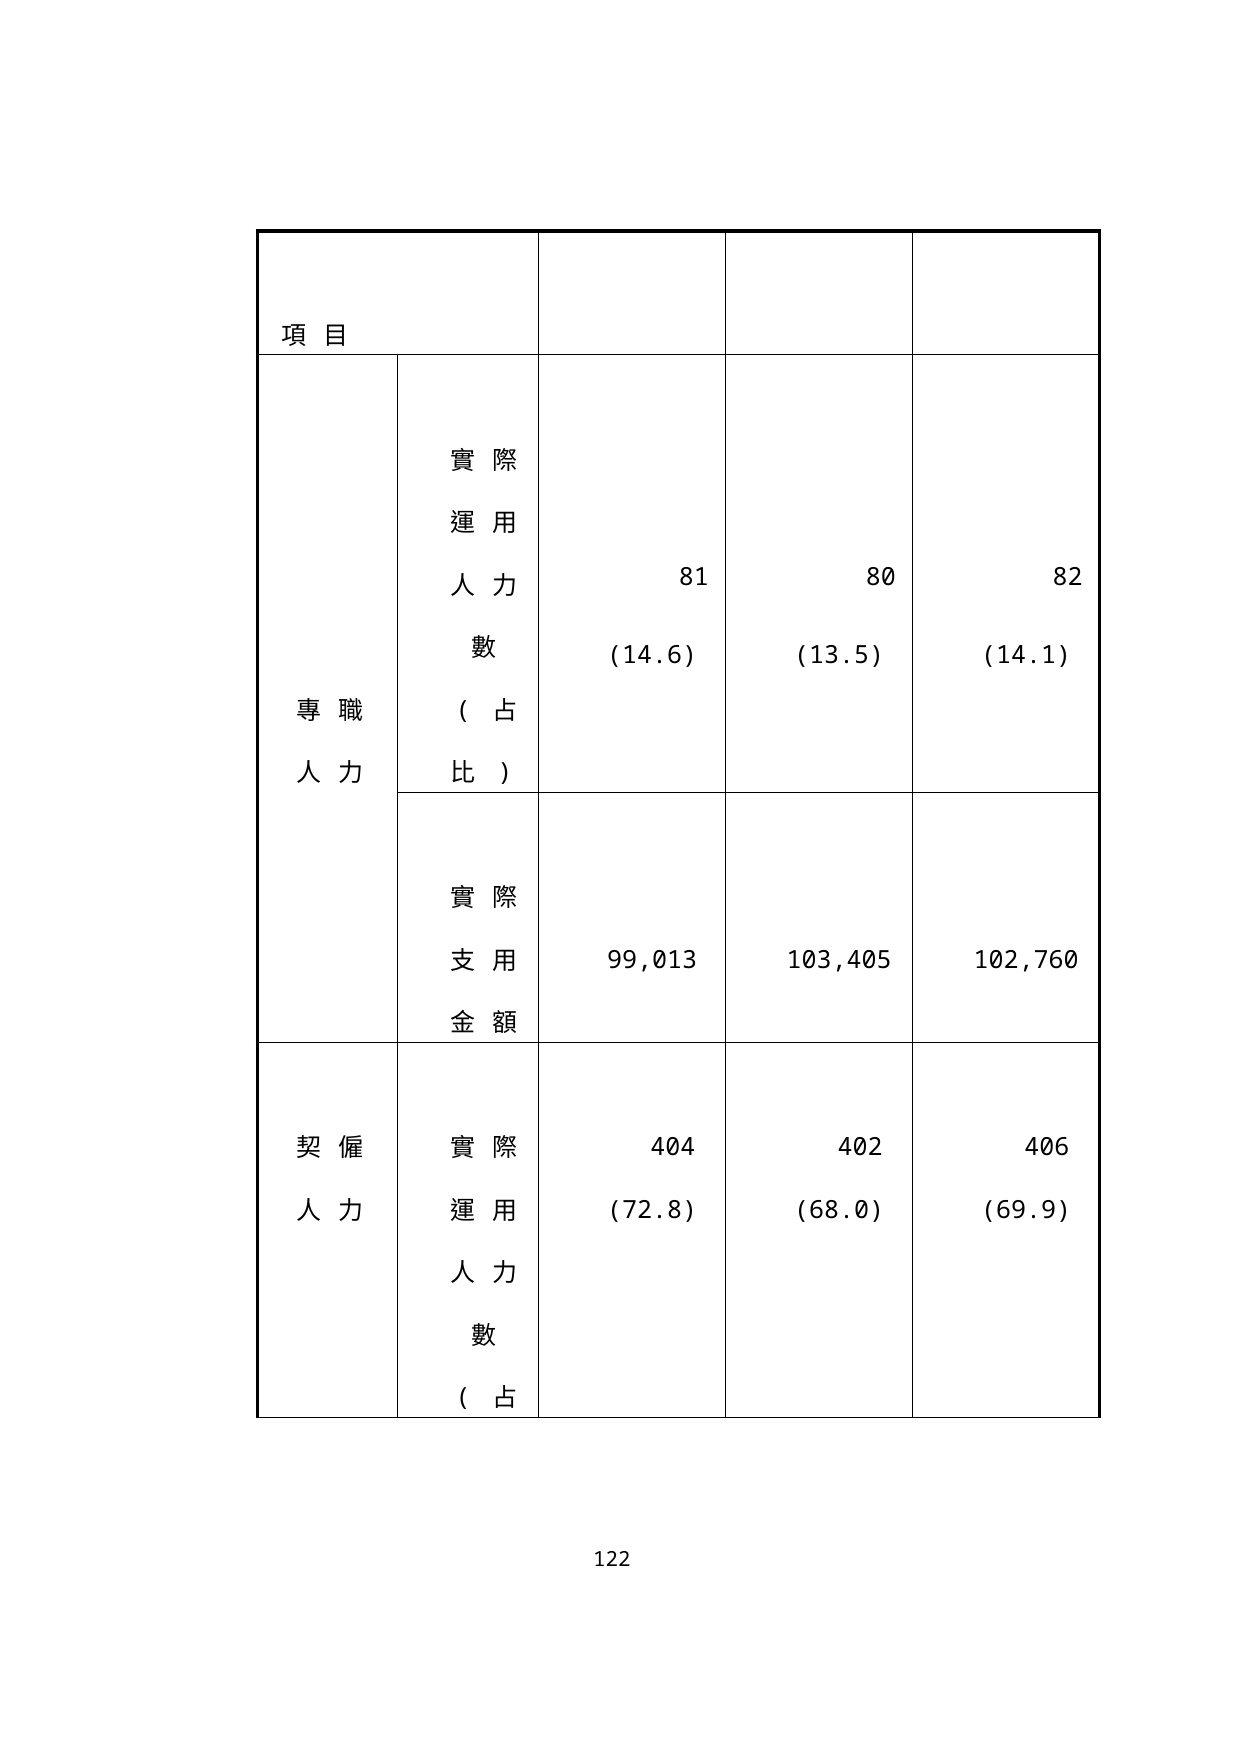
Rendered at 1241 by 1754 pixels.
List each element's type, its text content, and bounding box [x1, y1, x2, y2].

table_cell 402 (68.0) [726, 1043, 912, 1417]
table_cell 契僱人力 [259, 1043, 397, 1417]
table_cell 99,013 [539, 793, 725, 1042]
table_cell 404 (72.8) [539, 1043, 725, 1417]
table_header [539, 233, 725, 354]
table_cell 81 (14.6) [539, 355, 725, 792]
table_cell 實際運用人力數 (占 [398, 1043, 538, 1417]
table_cell 專職人力 [259, 355, 397, 1042]
table_cell 實際支用金額 [398, 793, 538, 1042]
table_cell 實際運用人力數 (占比) [398, 355, 538, 792]
table_cell 103,405 [726, 793, 912, 1042]
table_header 項目 [259, 233, 538, 354]
table_header [913, 233, 1098, 354]
table_header [726, 233, 912, 354]
table_cell 102,760 [913, 793, 1098, 1042]
table_cell 406 (69.9) [913, 1043, 1098, 1417]
table_cell 82 (14.1) [913, 355, 1098, 792]
table_cell 80 (13.5) [726, 355, 912, 792]
